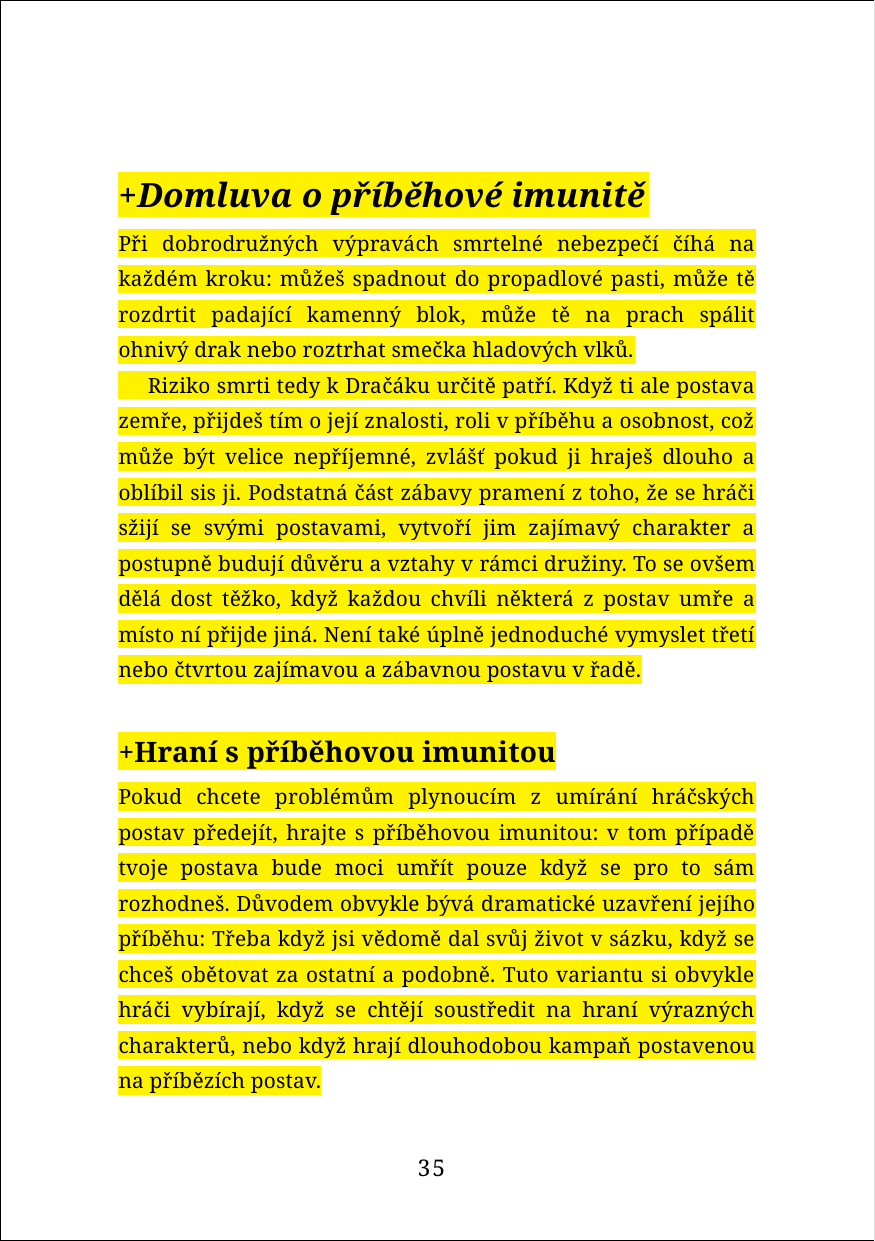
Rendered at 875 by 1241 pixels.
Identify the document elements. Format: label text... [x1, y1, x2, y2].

text Při dobrodružných výpravách smrtelné nebezpečí číhá na každém kroku: můžeš spadnout do propadlové pasti, může tě rozdrtit padající kamenný blok, může tě na prach spálit ohnivý drak nebo roztrhat smečka hladových vlků. Riziko smrti tedy k Dračáku určitě patří. Když ti ale postava zemře, přijdeš tím o její znalosti, roli v příběhu a osobnost, což může být velice nepříjemné, zvlášť pokud ji hraješ dlouho a oblíbil sis ji. Podstatná část zábavy pramení z toho, že se hráči sžijí se svými postavami, vytvoří jim zajímavý charakter a postupně budují důvěru a vztahy v rámci družiny. To se ovšem dělá dost těžko, když každou chvíli některá z postav umře a místo ní přijde jiná. Není také úplně jednoduché vymyslet třetí nebo čtvrtou zajímavou a zábavnou postavu v řadě. [118, 229, 756, 684]
text Pokud chcete problémům plynoucím z umírání hráčských postav předejít, hrajte s příběhovou imunitou: v tom případě tvoje postava bude moci umřít pouze když se pro to sám rozhodneš. Důvodem obvykle bývá dramatické uzavření jejího příběhu: Třeba když jsi vědomě dal svůj život v sázku, když se chceš obětovat za ostatní a podobně. Tuto variantu si obvykle hráči vybírají, když se chtějí soustředit na hraní výrazných charakterů, nebo když hrají dlouhodobou kampaň postavenou na příbězích postav. [118, 782, 756, 1095]
subtitle +Hraní s příběhovou imunitou [118, 732, 756, 770]
subtitle +Domluva o příběhové imunitě [118, 172, 756, 217]
